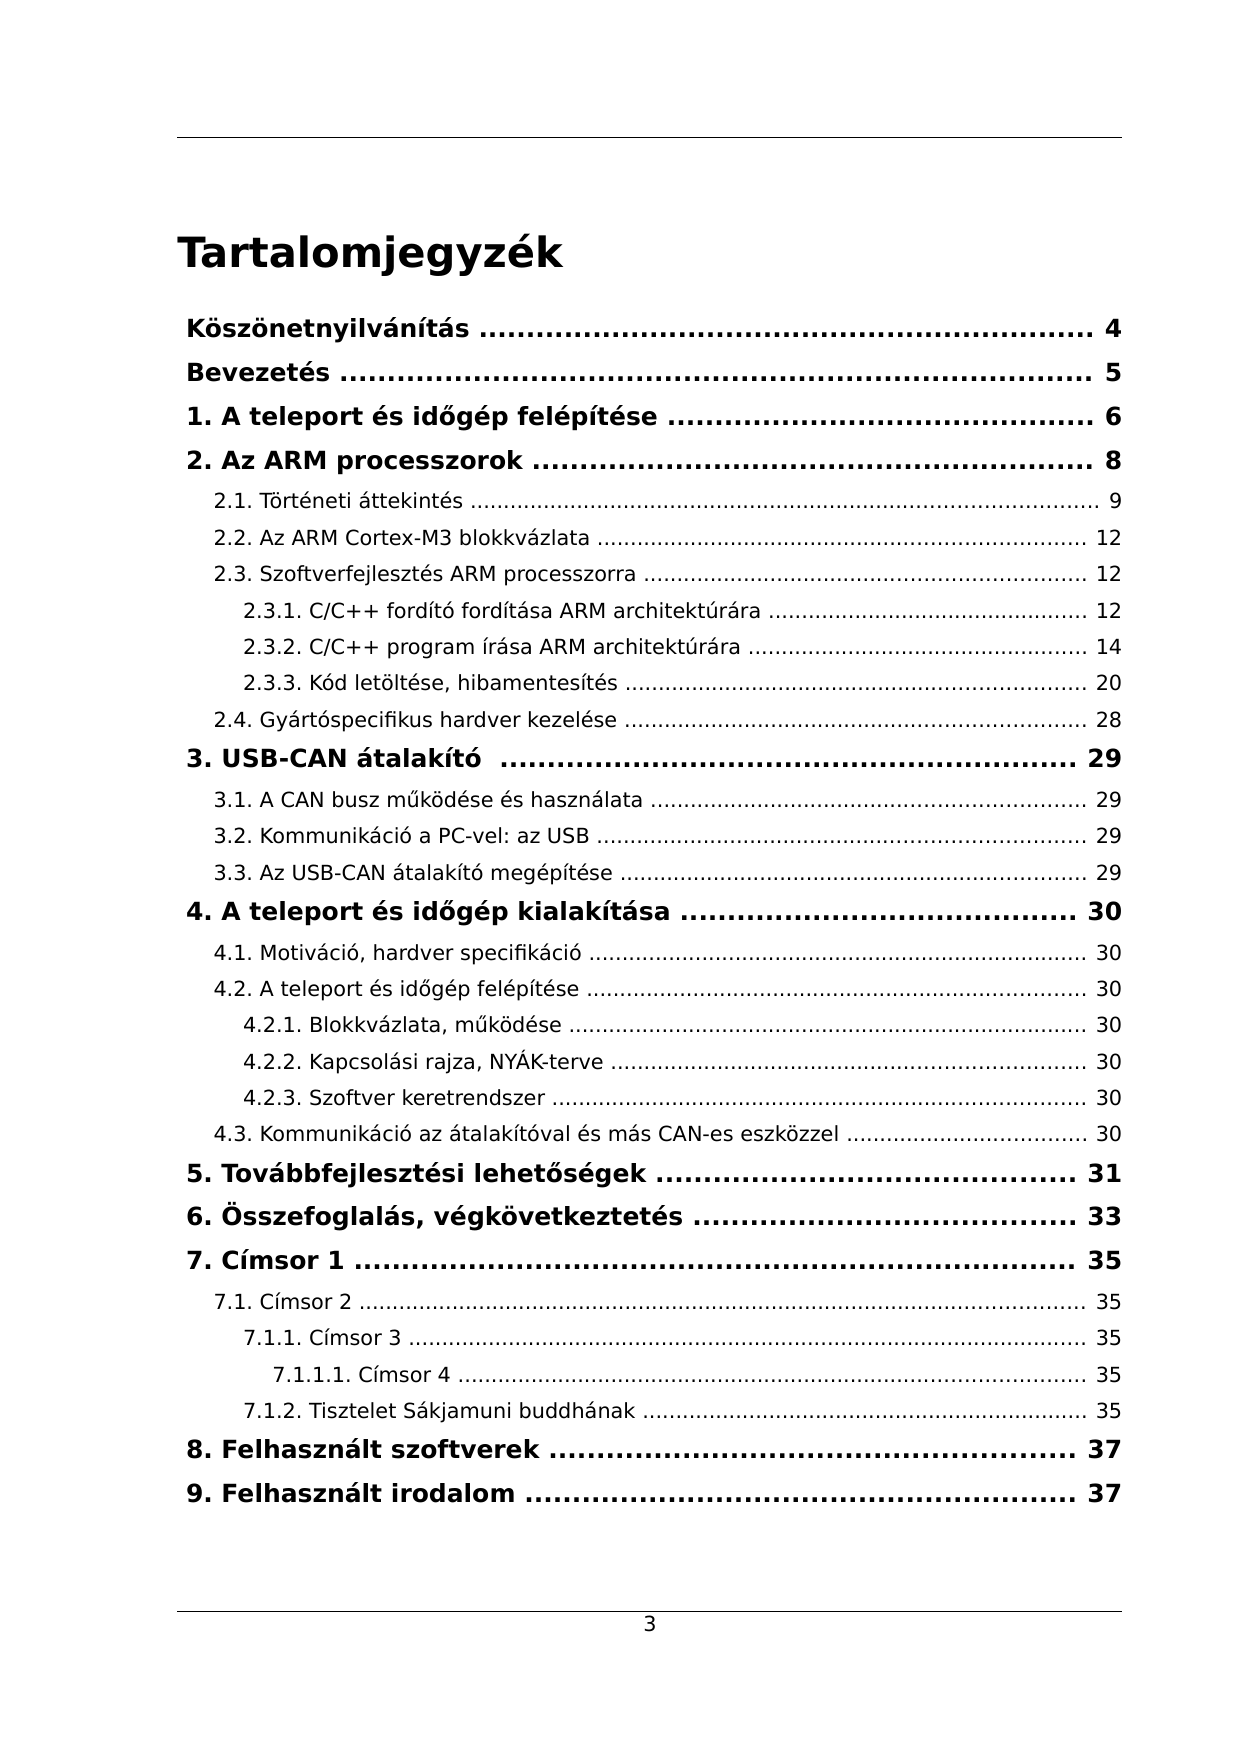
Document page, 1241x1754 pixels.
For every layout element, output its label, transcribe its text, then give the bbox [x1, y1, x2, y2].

text 2.3. Szoftverfejlesztés ARM processzorra 12 [207, 562, 1122, 587]
text 4.3. Kommunikáció az átalakítóval és más CAN-es eszközzel 30 [207, 1122, 1122, 1147]
text 9. Felhasznált irodalom 37 [177, 1479, 1122, 1508]
text 2.4. Gyártóspecifikus hardver kezelése 28 [207, 708, 1122, 732]
subtitle Tartalomjegyzék [177, 229, 1122, 278]
text 4.2.3. Szoftver keretrendszer 30 [236, 1086, 1122, 1110]
text 7.1.1.1. Címsor 4 35 [266, 1363, 1122, 1387]
text 2.2. Az ARM Cortex‑M3 blokkvázlata 12 [207, 526, 1122, 550]
text 7.1. Címsor 2 35 [207, 1290, 1122, 1314]
text 4.2.2. Kapcsolási rajza, NYÁK-terve 30 [236, 1050, 1122, 1074]
text 2.3.2. C/C++ program írása ARM architektúrára 14 [236, 635, 1122, 659]
text Köszönetnyilvánítás 4 [177, 314, 1122, 344]
text 2.3.3. Kód letöltése, hibamentesítés 20 [236, 671, 1122, 696]
text 4.1. Motiváció, hardver specifikáció 30 [207, 941, 1122, 965]
text 3.3. Az USB-CAN átalakító megépítése 29 [207, 861, 1122, 885]
text Bevezetés 5 [177, 358, 1122, 387]
text 2.3.1. C/C++ fordító fordítása ARM architektúrára 12 [236, 599, 1122, 623]
text 8. Felhasznált szoftverek 37 [177, 1435, 1122, 1464]
text 3.2. Kommunikáció a PC-vel: az USB 29 [207, 824, 1122, 848]
text 4. A teleport és időgép kialakítása 30 [177, 897, 1122, 926]
text 4.2.1. Blokkvázlata, működése 30 [236, 1013, 1122, 1038]
text 3. USB-CAN átalakító 29 [177, 744, 1122, 773]
text 7.1.1. Címsor 3 35 [236, 1326, 1122, 1351]
text 1. A teleport és időgép felépítése 6 [177, 402, 1122, 431]
text 6. Összefoglalás, végkövetkeztetés 33 [177, 1202, 1122, 1232]
text 7. Címsor 1 35 [177, 1246, 1122, 1275]
text 2.1. Történeti áttekintés 9 [207, 489, 1122, 514]
text 5. Továbbfejlesztési lehetőségek 31 [177, 1159, 1122, 1188]
text 4.2. A teleport és időgép felépítése 30 [207, 977, 1122, 1001]
text 7.1.2. Tisztelet Sákjamuni buddhának 35 [236, 1399, 1122, 1423]
text 2. Az ARM processzorok 8 [177, 446, 1122, 475]
text 3.1. A CAN busz működése és használata 29 [207, 788, 1122, 812]
